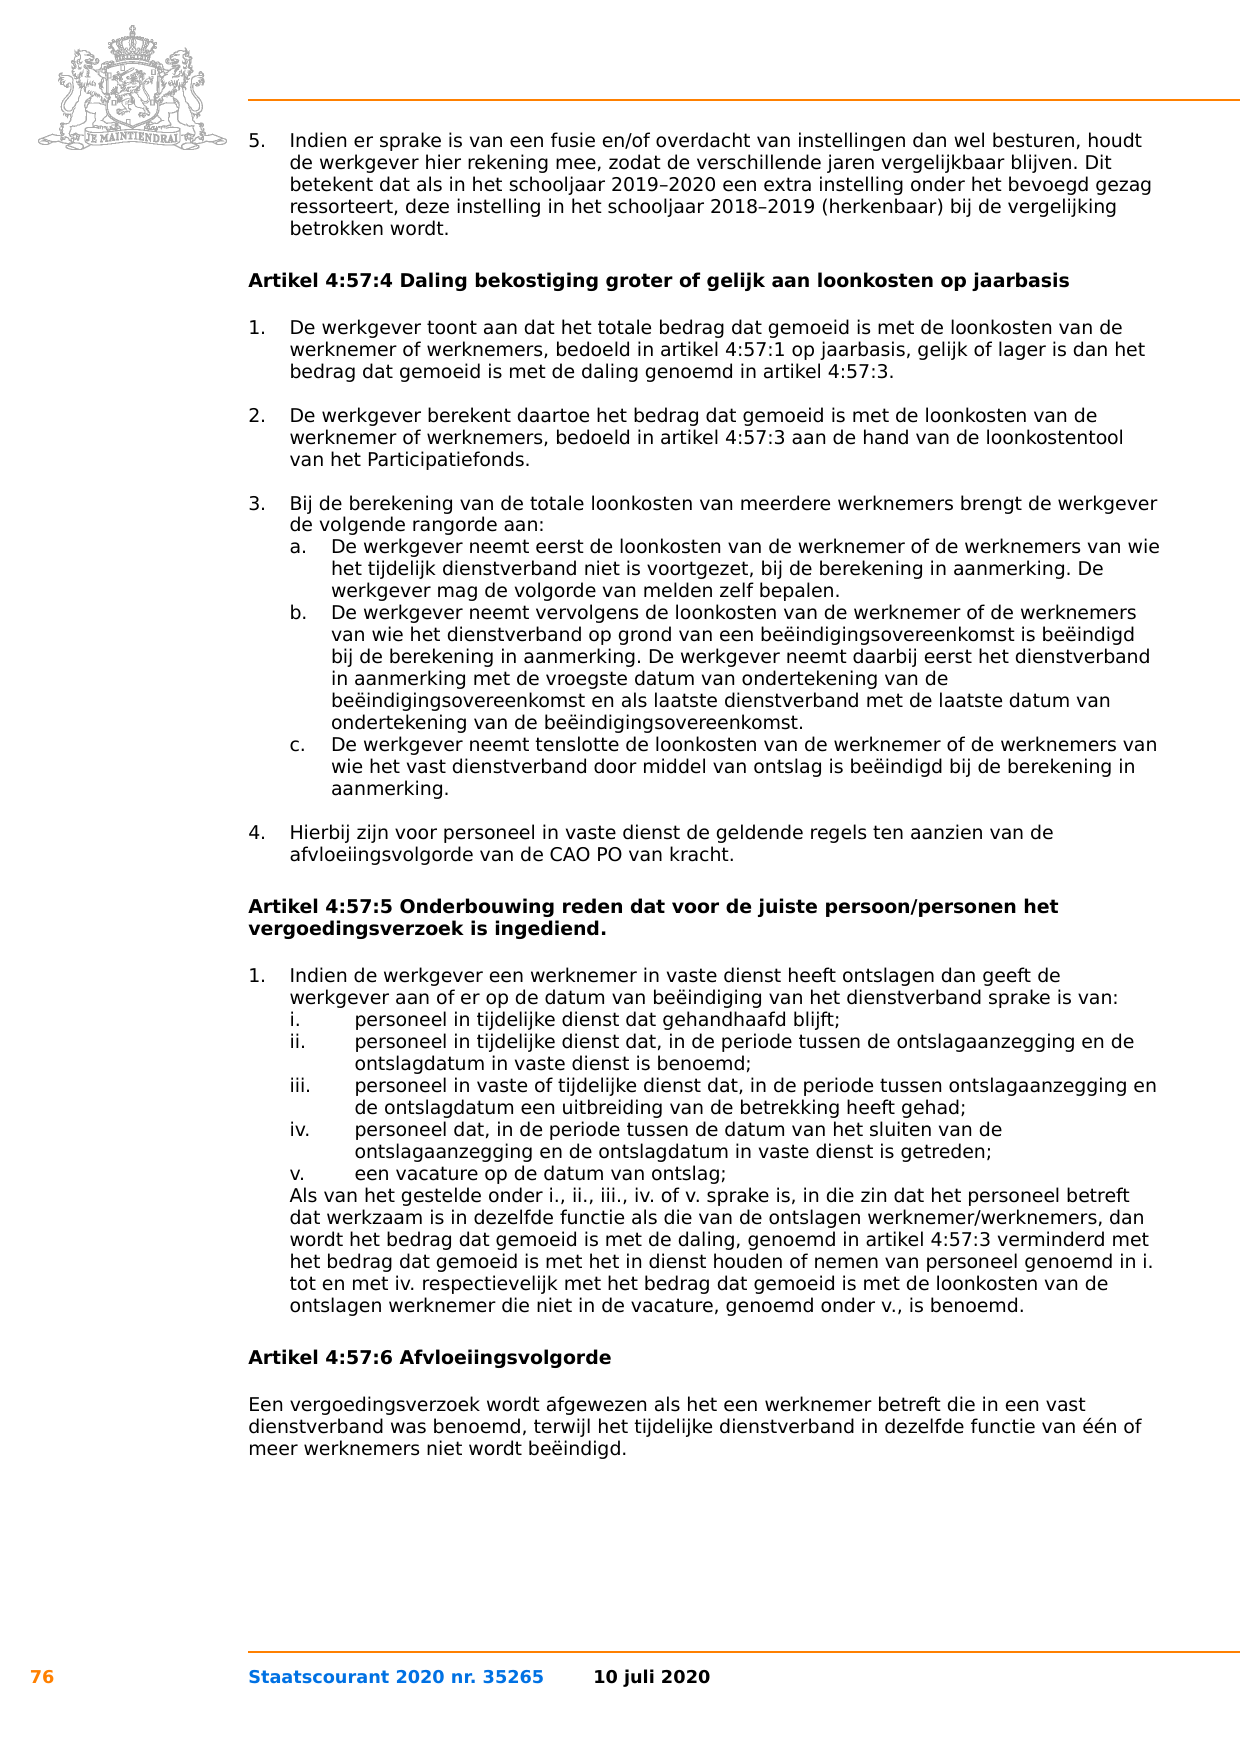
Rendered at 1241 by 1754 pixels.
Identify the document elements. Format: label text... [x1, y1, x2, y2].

text 5. Indien er sprake is van een fusie en/of overdacht van instellingen dan wel besturen, houdt de werkgever hier rekening mee, zodat de verschillende jaren vergelijkbaar blijven. Dit betekent dat als in het schooljaar 2019–2020 een extra instelling onder het bevoegd gezag ressorteert, deze instelling in het schooljaar 2018–2019 (herkenbaar) bij de vergelijking betrokken wordt. [248, 130, 1163, 240]
text 1. Indien de werkgever een werknemer in vaste dienst heeft ontslagen dan geeft de werkgever aan of er op de datum van beëindiging van het dienstverband sprake is van: [248, 965, 1163, 1009]
subtitle Artikel 4:57:6 Afvloeiingsvolgorde [248, 1347, 1163, 1368]
text c. De werkgever neemt tenslotte de loonkosten van de werknemer of de werknemers van wie het vast dienstverband door middel van ontslag is beëindigd bij de berekening in aanmerking. [289, 734, 1163, 800]
text Een vergoedingsverzoek wordt afgewezen als het een werknemer betreft die in een vast dienstverband was benoemd, terwijl het tijdelijke dienstverband in dezelfde functie van één of meer werknemers niet wordt beëindigd. [248, 1393, 1163, 1459]
subtitle Artikel 4:57:4 Daling bekostiging groter of gelijk aan loonkosten op jaarbasis [248, 270, 1163, 292]
text b. De werkgever neemt vervolgens de loonkosten van de werknemer of de werknemers van wie het dienstverband op grond van een beëindigingsovereenkomst is beëindigd bij de berekening in aanmerking. De werkgever neemt daarbij eerst het dienstverband in aanmerking met de vroegste datum van ondertekening van de beëindigingsovereenkomst en als laatste dienstverband met de laatste datum van ondertekening van de beëindigingsovereenkomst. [289, 602, 1163, 734]
text Als van het gestelde onder i., ii., iii., iv. of v. sprake is, in die zin dat het personeel betreft dat werkzaam is in dezelfde functie als die van de ontslagen werknemer/werknemers, dan wordt het bedrag dat gemoeid is met de daling, genoemd in artikel 4:57:3 verminderd met het bedrag dat gemoeid is met het in dienst houden of nemen van personeel genoemd in i. tot en met iv. respectievelijk met het bedrag dat gemoeid is met de loonkosten van de ontslagen werknemer die niet in de vacature, genoemd onder v., is benoemd. [289, 1185, 1163, 1317]
text 1. De werkgever toont aan dat het totale bedrag dat gemoeid is met de loonkosten van de werknemer of werknemers, bedoeld in artikel 4:57:1 op jaarbasis, gelijk of lager is dan het bedrag dat gemoeid is met de daling genoemd in artikel 4:57:3. [248, 317, 1163, 383]
text v. een vacature op de datum van ontslag; [289, 1163, 1163, 1185]
text ii. personeel in tijdelijke dienst dat, in de periode tussen de ontslagaanzegging en de ontslagdatum in vaste dienst is benoemd; [289, 1031, 1163, 1075]
text 3. Bij de berekening van de totale loonkosten van meerdere werknemers brengt de werkgever de volgende rangorde aan: [248, 492, 1163, 536]
subtitle Artikel 4:57:5 Onderbouwing reden dat voor de juiste persoon/personen het vergoedingsverzoek is ingediend. [248, 896, 1163, 940]
text 2. De werkgever berekent daartoe het bedrag dat gemoeid is met de loonkosten van de werknemer of werknemers, bedoeld in artikel 4:57:3 aan de hand van de loonkostentool van het Participatiefonds. [248, 404, 1163, 471]
text i. personeel in tijdelijke dienst dat gehandhaafd blijft; [289, 1009, 1163, 1031]
text iv. personeel dat, in de periode tussen de datum van het sluiten van de ontslagaanzegging en de ontslagdatum in vaste dienst is getreden; [289, 1119, 1163, 1163]
text 4. Hierbij zijn voor personeel in vaste dienst de geldende regels ten aanzien van de afvloeiingsvolgorde van de CAO PO van kracht. [248, 822, 1163, 866]
text a. De werkgever neemt eerst de loonkosten van de werknemer of de werknemers van wie het tijdelijk dienstverband niet is voortgezet, bij de berekening in aanmerking. De werkgever mag de volgorde van melden zelf bepalen. [289, 536, 1163, 602]
picture [38, 25, 227, 150]
text iii. personeel in vaste of tijdelijke dienst dat, in de periode tussen ontslagaanzegging en de ontslagdatum een uitbreiding van de betrekking heeft gehad; [289, 1075, 1163, 1119]
